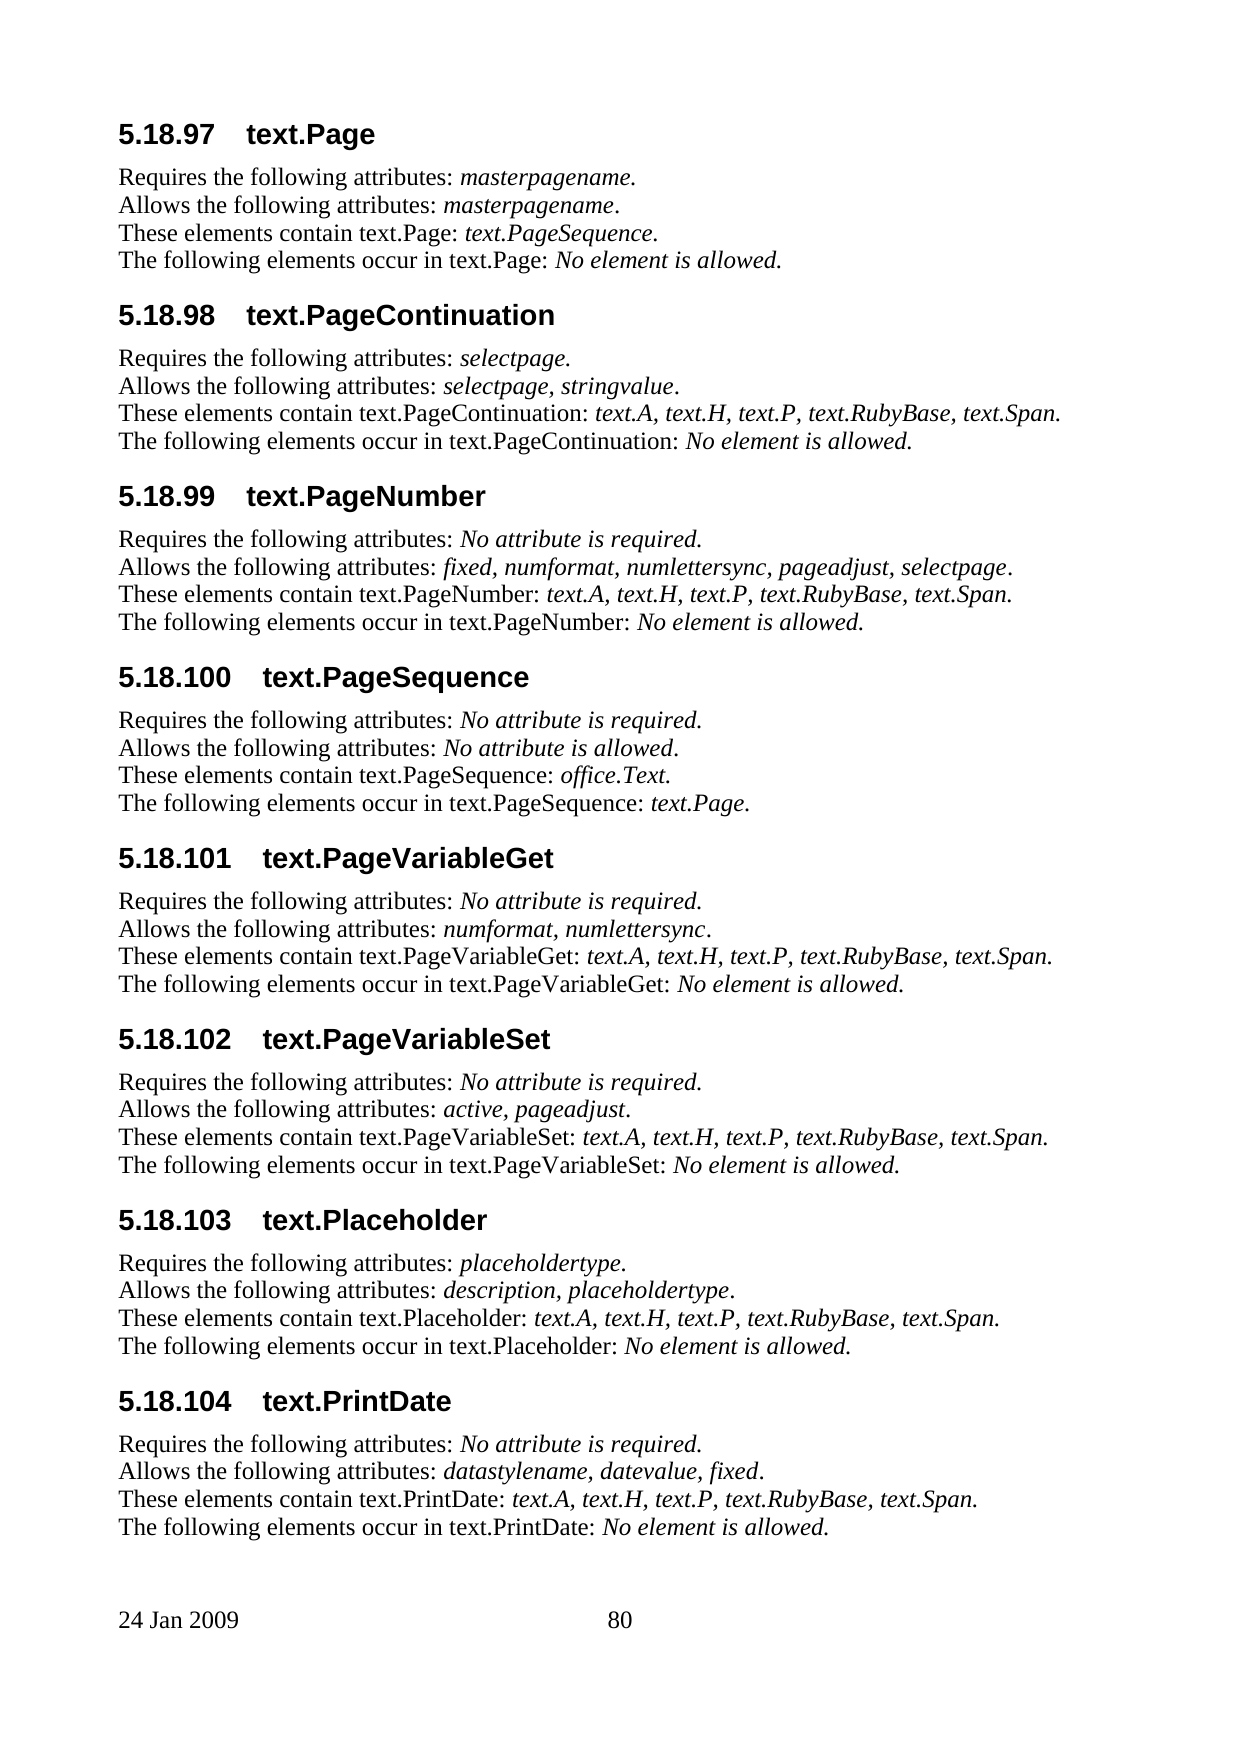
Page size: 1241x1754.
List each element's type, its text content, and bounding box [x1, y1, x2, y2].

text These elements contain text.Placeholder: text.A, text.H, text.P, text.RubyBase, text.Span. [118, 1304, 1122, 1332]
subtitle text.PageSequence [118, 661, 1122, 693]
text These elements contain text.PrintDate: text.A, text.H, text.P, text.RubyBase, text.Span. [118, 1485, 1122, 1513]
text Requires the following attributes: No attribute is required. [118, 525, 1122, 553]
text The following elements occur in text.Placeholder: No element is allowed. [118, 1332, 1122, 1360]
text These elements contain text.PageNumber: text.A, text.H, text.P, text.RubyBase, text.Span. [118, 581, 1122, 608]
text The following elements occur in text.PrintDate: No element is allowed. [118, 1513, 1122, 1541]
text The following elements occur in text.PageSequence: text.Page. [118, 789, 1122, 817]
text Allows the following attributes: numformat, numlettersync. [118, 915, 1122, 942]
text These elements contain text.PageSequence: office.Text. [118, 761, 1122, 789]
text The following elements occur in text.PageNumber: No element is allowed. [118, 608, 1122, 636]
text These elements contain text.PageContinuation: text.A, text.H, text.P, text.RubyBase, text.Span. [118, 399, 1122, 427]
text The following elements occur in text.PageVariableGet: No element is allowed. [118, 970, 1122, 998]
text The following elements occur in text.PageContinuation: No element is allowed. [118, 427, 1122, 455]
subtitle text.Page [118, 118, 1122, 151]
subtitle text.PrintDate [118, 1385, 1122, 1417]
text Requires the following attributes: No attribute is required. [118, 1430, 1122, 1457]
text Allows the following attributes: masterpagename. [118, 191, 1122, 219]
text Allows the following attributes: active, pageadjust. [118, 1096, 1122, 1123]
text The following elements occur in text.PageVariableSet: No element is allowed. [118, 1151, 1122, 1179]
text Requires the following attributes: No attribute is required. [118, 706, 1122, 734]
text Allows the following attributes: No attribute is allowed. [118, 734, 1122, 761]
text These elements contain text.Page: text.PageSequence. [118, 219, 1122, 246]
text Requires the following attributes: No attribute is required. [118, 887, 1122, 915]
subtitle text.PageVariableSet [118, 1023, 1122, 1055]
subtitle text.Placeholder [118, 1204, 1122, 1236]
text Allows the following attributes: fixed, numformat, numlettersync, pageadjust, selectpage. [118, 553, 1122, 581]
text Allows the following attributes: description, placeholdertype. [118, 1277, 1122, 1304]
text Requires the following attributes: selectpage. [118, 344, 1122, 372]
text The following elements occur in text.Page: No element is allowed. [118, 246, 1122, 274]
text These elements contain text.PageVariableGet: text.A, text.H, text.P, text.RubyBase, text.Span. [118, 942, 1122, 970]
text Requires the following attributes: masterpagename. [118, 163, 1122, 191]
subtitle text.PageVariableGet [118, 842, 1122, 874]
subtitle text.PageNumber [118, 480, 1122, 513]
subtitle text.PageContinuation [118, 299, 1122, 332]
text Requires the following attributes: No attribute is required. [118, 1068, 1122, 1096]
text Requires the following attributes: placeholdertype. [118, 1249, 1122, 1277]
text Allows the following attributes: datastylename, datevalue, fixed. [118, 1457, 1122, 1485]
text Allows the following attributes: selectpage, stringvalue. [118, 372, 1122, 399]
text These elements contain text.PageVariableSet: text.A, text.H, text.P, text.RubyBase, text.Span. [118, 1123, 1122, 1151]
